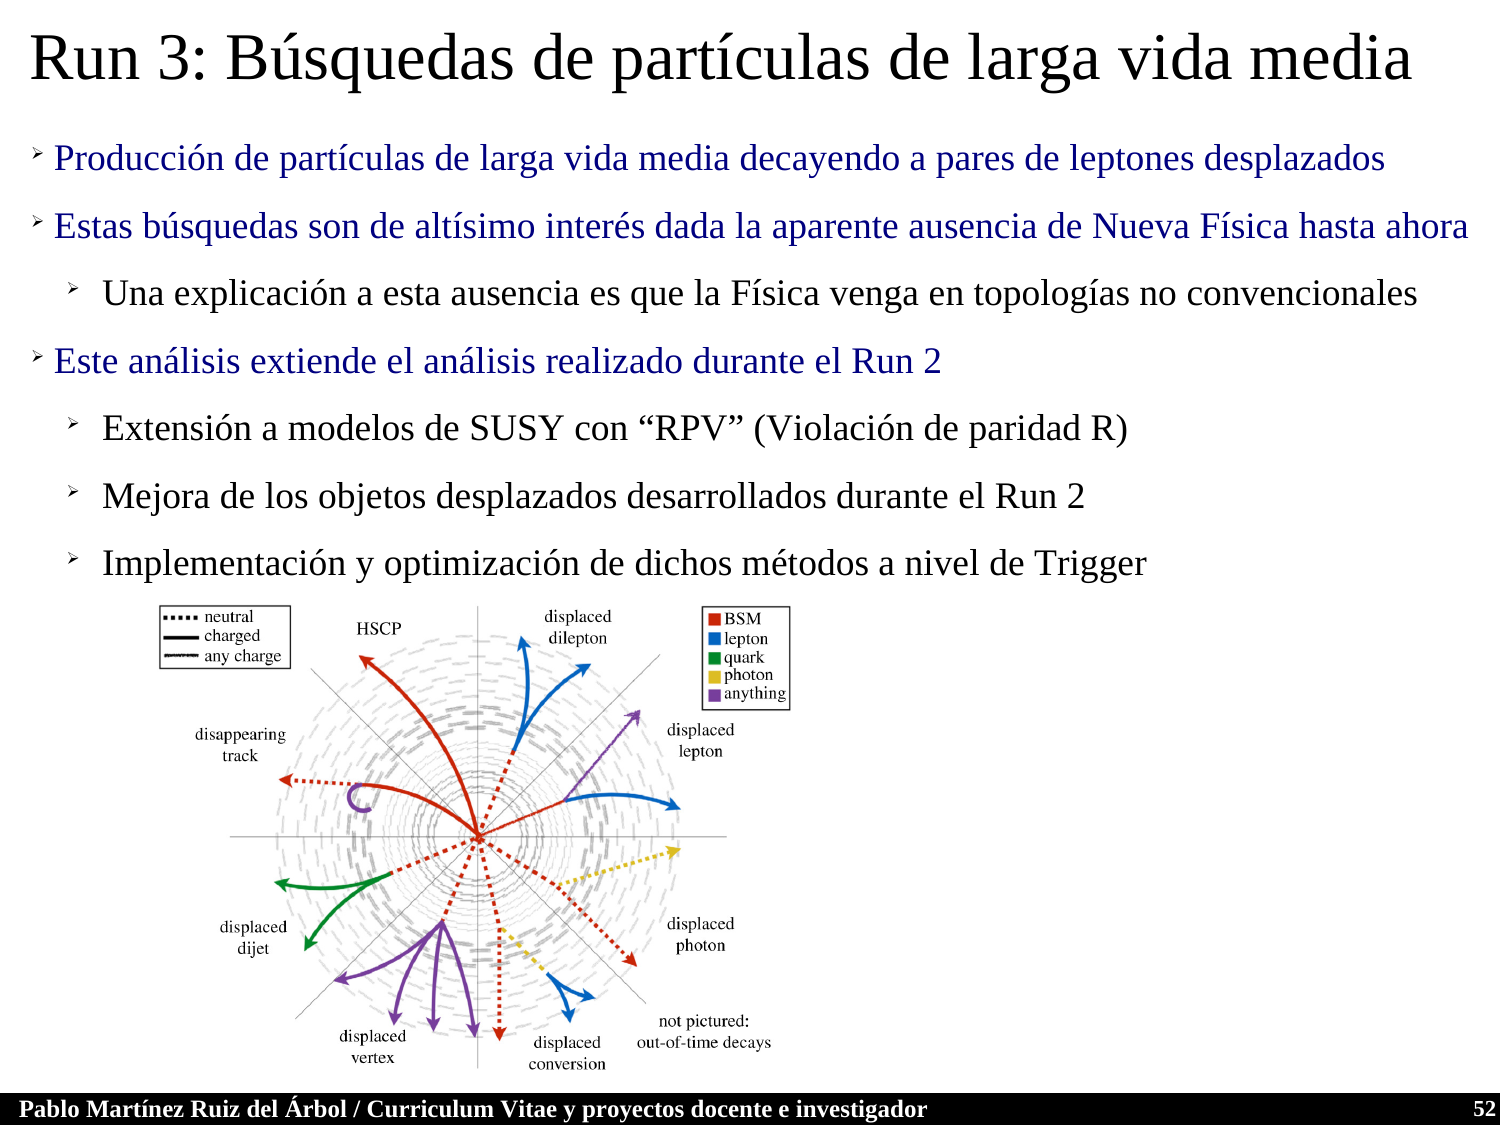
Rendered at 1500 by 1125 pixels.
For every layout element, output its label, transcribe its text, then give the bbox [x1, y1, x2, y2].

text_box Producción de partículas de larga vida media decayendo a pares de leptones desplazados Estas búsquedas son de altísimo interés dada la aparente ausencia de Nueva Física hasta ahora Una explicación a esta ausencia es que la Física venga en topologías no convencionales Este análisis extiende el análisis realizado durante el Run 2 Extensión a modelos de SUSY con “RPV” (Violación de paridad R) Mejora de los objetos desplazados desarrollados durante el Run 2 Implementación y optimización de dichos métodos a nivel de Trigger [11, 98, 1500, 279]
text_box Run 3: Búsquedas de partículas de larga vida media [0, 3, 1453, 111]
picture [157, 603, 792, 1073]
